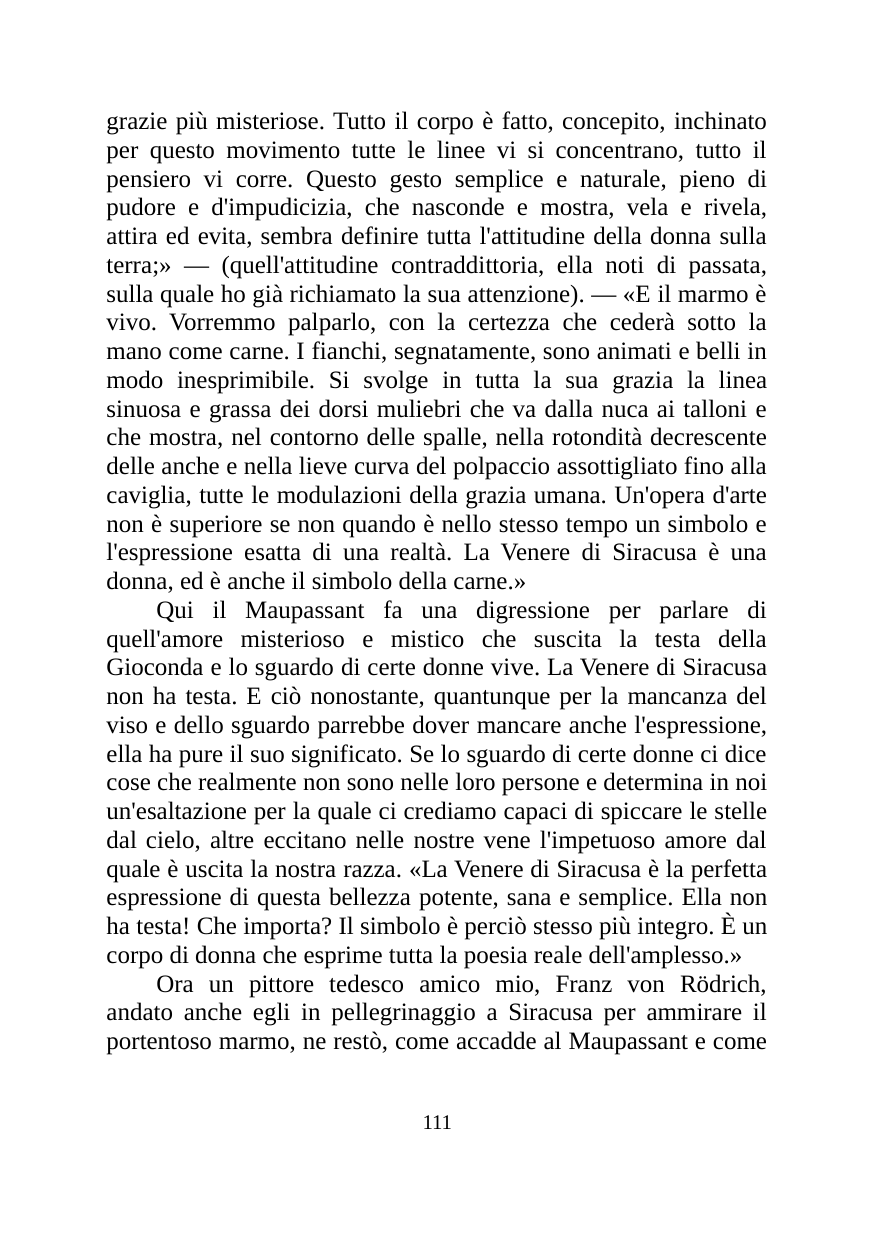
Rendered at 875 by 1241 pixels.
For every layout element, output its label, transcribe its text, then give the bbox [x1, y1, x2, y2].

text grazie più misteriose. Tutto il corpo è fatto, concepito, inchinato per questo movimento tutte le linee vi si concentrano, tutto il pensiero vi corre. Questo gesto semplice e naturale, pieno di pudore e d'impudicizia, che nasconde e mostra, vela e rivela, attira ed evita, sembra definire tutta l'attitudine della donna sulla terra;» ― (quell'attitudine contraddittoria, ella noti di passata, sulla quale ho già richiamato la sua attenzione). ― «E il marmo è vivo. Vorremmo palparlo, con la certezza che cederà sotto la mano come carne. I fianchi, segnatamente, sono animati e belli in modo inesprimibile. Si svolge in tutta la sua grazia la linea sinuosa e grassa dei dorsi muliebri che va dalla nuca ai talloni e che mostra, nel contorno delle spalle, nella rotondità decrescente delle anche e nella lieve curva del polpaccio assottigliato fino alla caviglia, tutte le modulazioni della grazia umana. Un'opera d'arte non è superiore se non quando è nello stesso tempo un simbolo e l'espressione esatta di una realtà. La Venere di Siracusa è una donna, ed è anche il simbolo della carne.» [106, 106, 768, 595]
text Ora un pittore tedesco amico mio, Franz von Rödrich, andato anche egli in pellegrinaggio a Siracusa per ammirare il portentoso marmo, ne restò, come accadde al Maupassant e come [106, 969, 768, 1055]
text Qui il Maupassant fa una digressione per parlare di quell'amore misterioso e mistico che suscita la testa della Gioconda e lo sguardo di certe donne vive. La Venere di Siracusa non ha testa. E ciò nonostante, quantunque per la mancanza del viso e dello sguardo parrebbe dover mancare anche l'espressione, ella ha pure il suo significato. Se lo sguardo di certe donne ci dice cose che realmente non sono nelle loro persone e determina in noi un'esaltazione per la quale ci crediamo capaci di spiccare le stelle dal cielo, altre eccitano nelle nostre vene l'impetuoso amore dal quale è uscita la nostra razza. «La Venere di Siracusa è la perfetta espressione di questa bellezza potente, sana e semplice. Ella non ha testa! Che importa? Il simbolo è perciò stesso più integro. È un corpo di donna che esprime tutta la poesia reale dell'amplesso.» [106, 595, 768, 969]
